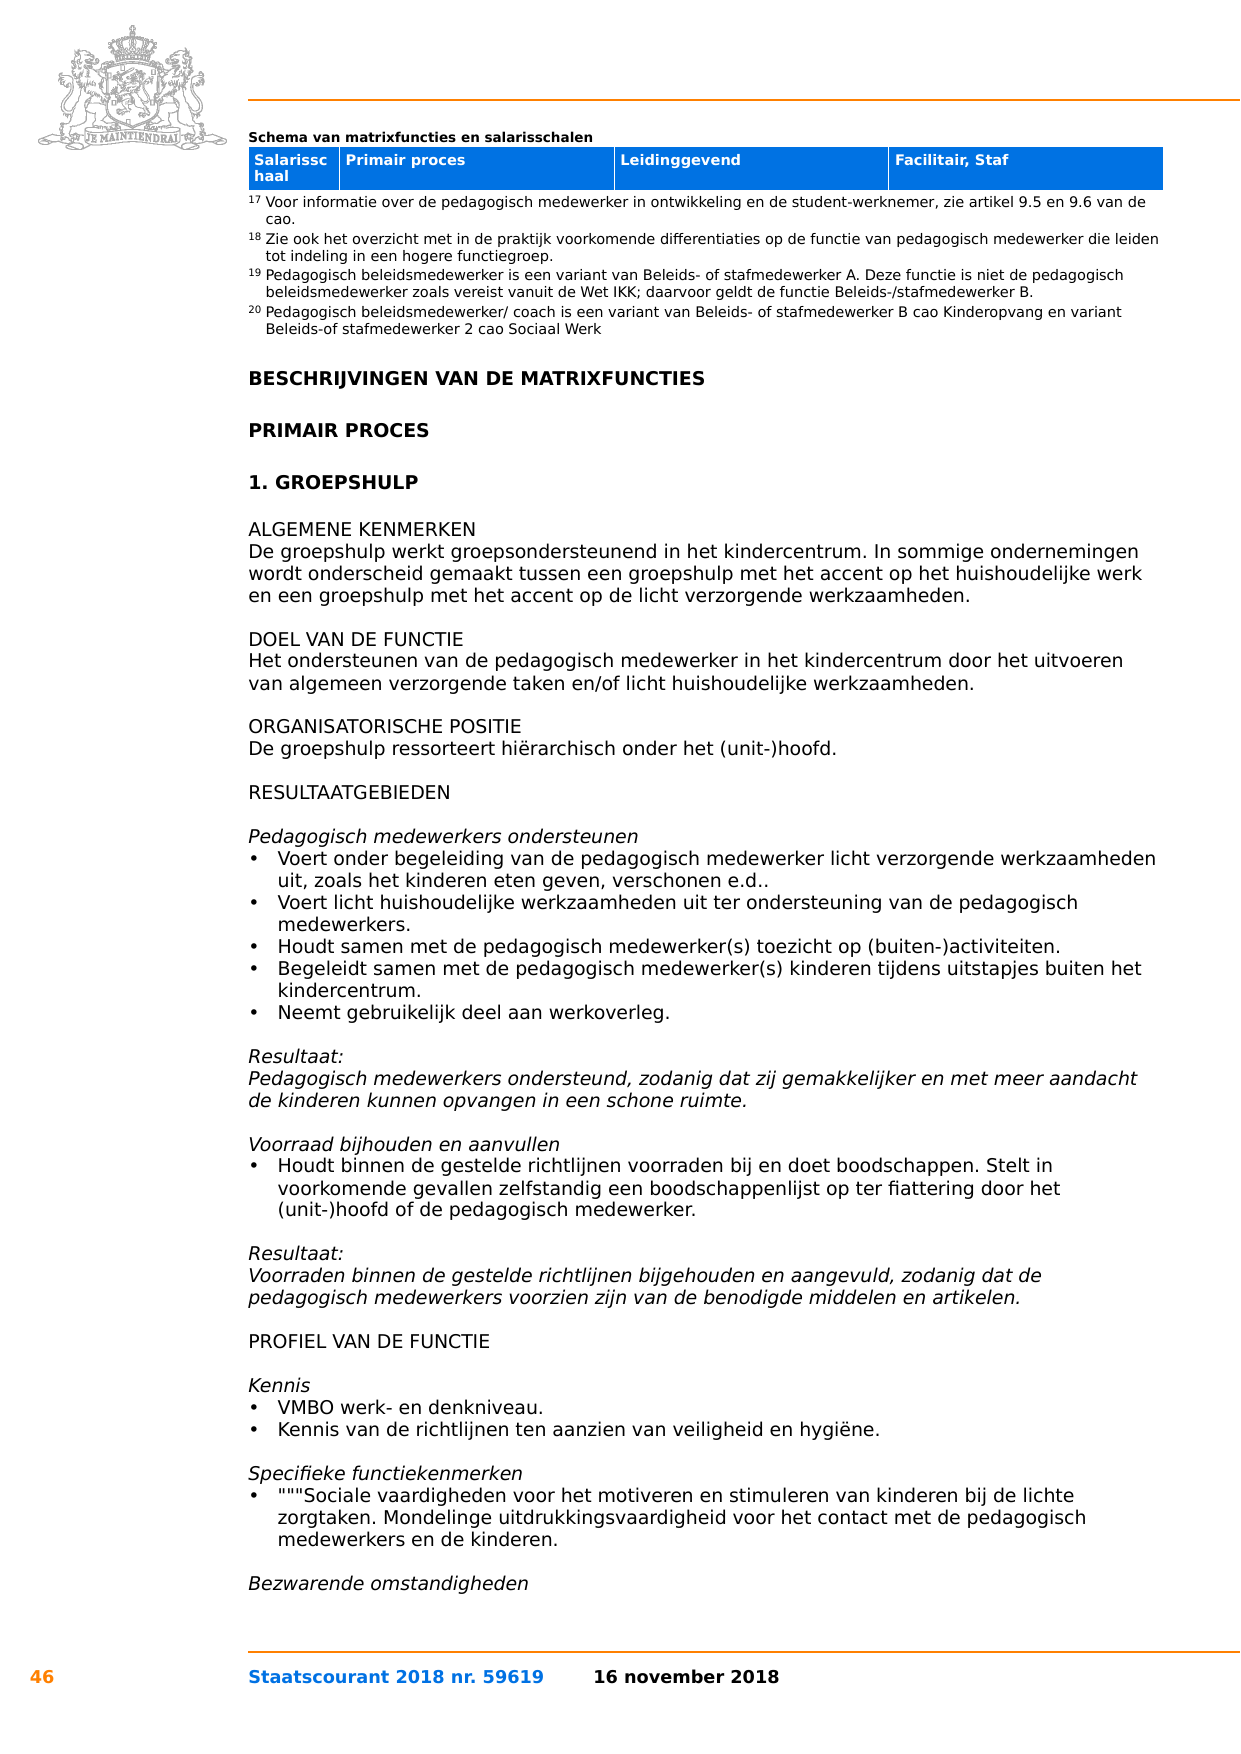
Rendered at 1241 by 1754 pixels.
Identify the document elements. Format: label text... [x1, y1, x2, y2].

subtitle 1. GROEPSHULP [248, 472, 1163, 494]
text DOEL VAN DE FUNCTIE [248, 628, 1163, 650]
text De groepshulp werkt groepsondersteunend in het kindercentrum. In sommige ondernemingen wordt onderscheid gemaakt tussen een groepshulp met het accent op het huishoudelijke werk en een groepshulp met het accent op de licht verzorgende werkzaamheden. [248, 541, 1163, 607]
text • VMBO werk- en denkniveau. [248, 1397, 1163, 1419]
text • """Sociale vaardigheden voor het motiveren en stimuleren van kinderen bij de lichte zorgtaken. Mondelinge uitdrukkingsvaardigheid voor het contact met de pedagogisch medewerkers en de kinderen. [248, 1485, 1163, 1551]
table_cell 17 Voor informatie over de pedagogisch medewerker in ontwikkeling en de student-werknemer, zie artikel 9.5 en 9.6 van de cao. 18 Zie ook het overzicht met in de praktijk voorkomende differentiaties op de functie van pedagogisch medewerker die leiden tot indeling in een hogere functiegroep. 19 Pedagogisch beleidsmedewerker is een variant van Beleids- of stafmedewerker A. Deze functie is niet de pedagogisch beleidsmedewerker zoals vereist vanuit de Wet IKK; daarvoor geldt de functie Beleids-/stafmedewerker B. 20 Pedagogisch beleidsmedewerker/ coach is een variant van Beleids- of stafmedewerker B cao Kinderopvang en variant Beleids-of stafmedewerker 2 cao Sociaal Werk [248, 191, 1163, 338]
text • Neemt gebruikelijk deel aan werkoverleg. [248, 1002, 1163, 1024]
table_header Schema van matrixfuncties en salarisschalen [248, 130, 1163, 146]
text Pedagogisch medewerkers ondersteunen [248, 826, 1163, 848]
table_cell Facilitair, Staf [889, 147, 1163, 190]
text De groepshulp ressorteert hiërarchisch onder het (unit-)hoofd. [248, 738, 1163, 760]
text • Begeleidt samen met de pedagogisch medewerker(s) kinderen tijdens uitstapjes buiten het kindercentrum. [248, 958, 1163, 1002]
text • Voert licht huishoudelijke werkzaamheden uit ter ondersteuning van de pedagogisch medewerkers. [248, 892, 1163, 936]
text Resultaat: [248, 1243, 1163, 1265]
text • Voert onder begeleiding van de pedagogisch medewerker licht verzorgende werkzaamheden uit, zoals het kinderen eten geven, verschonen e.d.. [248, 848, 1163, 892]
subtitle BESCHRIJVINGEN VAN DE MATRIXFUNCTIES [248, 368, 1163, 390]
text Het ondersteunen van de pedagogisch medewerker in het kindercentrum door het uitvoeren van algemeen verzorgende taken en/of licht huishoudelijke werkzaamheden. [248, 650, 1163, 694]
subtitle PRIMAIR PROCES [248, 420, 1163, 442]
text Resultaat: [248, 1046, 1163, 1068]
table_cell Primair proces [340, 147, 614, 190]
text Voorraad bijhouden en aanvullen [248, 1133, 1163, 1155]
text Kennis [248, 1375, 1163, 1397]
text ORGANISATORISCHE POSITIE [248, 716, 1163, 738]
table_cell Leidinggevend [615, 147, 888, 190]
text Specifieke functiekenmerken [248, 1463, 1163, 1485]
text Voorraden binnen de gestelde richtlijnen bijgehouden en aangevuld, zodanig dat de pedagogisch medewerkers voorzien zijn van de benodigde middelen en artikelen. [248, 1265, 1163, 1309]
text PROFIEL VAN DE FUNCTIE [248, 1331, 1163, 1353]
text • Houdt binnen de gestelde richtlijnen voorraden bij en doet boodschappen. Stelt in voorkomende gevallen zelfstandig een boodschappenlijst op ter fiattering door het (unit-)hoofd of de pedagogisch medewerker. [248, 1155, 1163, 1221]
table_cell Salarisschaal [249, 147, 339, 190]
text Bezwarende omstandigheden [248, 1572, 1163, 1594]
text RESULTAATGEBIEDEN [248, 782, 1163, 804]
picture [38, 25, 227, 150]
text • Houdt samen met de pedagogisch medewerker(s) toezicht op (buiten-)activiteiten. [248, 936, 1163, 958]
text • Kennis van de richtlijnen ten aanzien van veiligheid en hygiëne. [248, 1419, 1163, 1441]
text Pedagogisch medewerkers ondersteund, zodanig dat zij gemakkelijker en met meer aandacht de kinderen kunnen opvangen in een schone ruimte. [248, 1068, 1163, 1112]
text ALGEMENE KENMERKEN [248, 519, 1163, 541]
